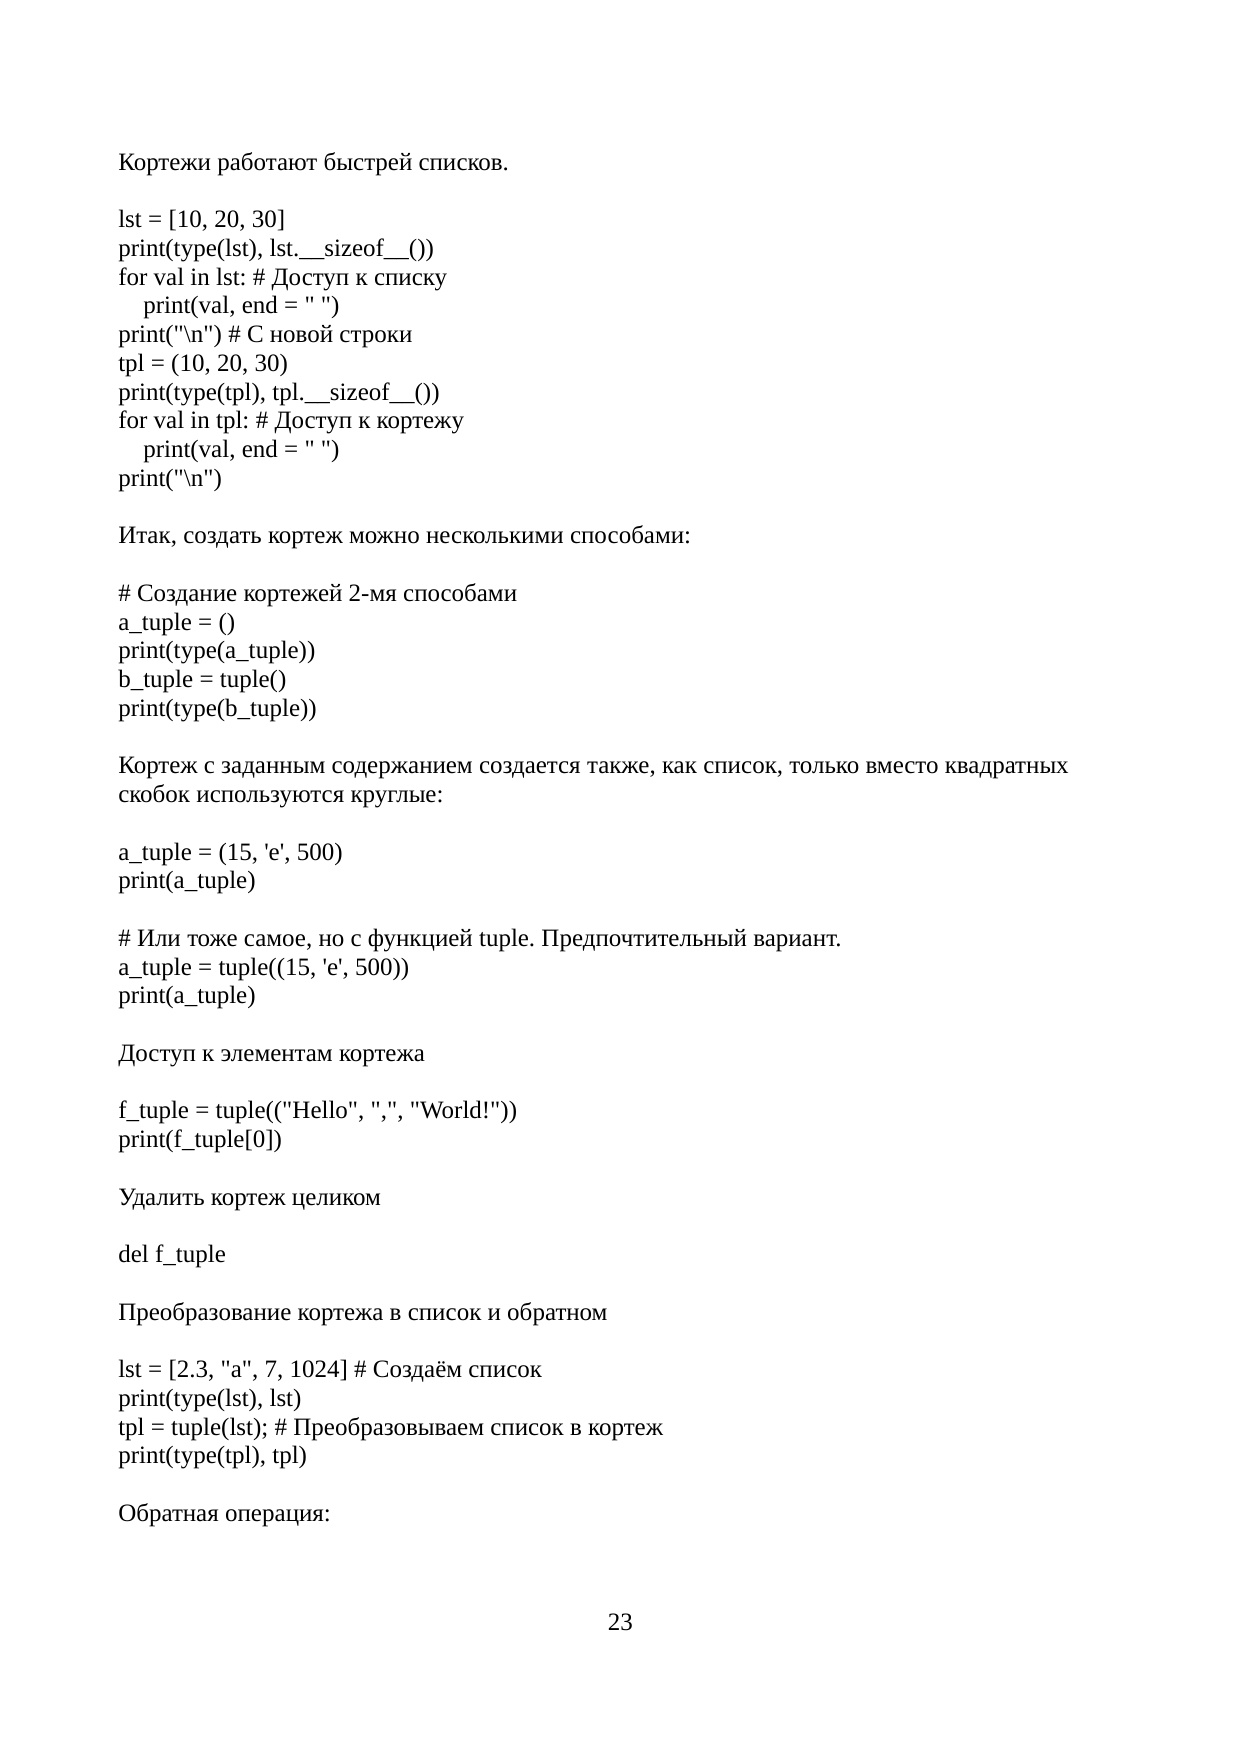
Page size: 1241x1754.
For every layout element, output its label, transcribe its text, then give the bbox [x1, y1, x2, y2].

text Преобразование кортежа в список и обратном [118, 1297, 1122, 1326]
text Итак, создать кортеж можно несколькими способами: [118, 521, 1122, 549]
text print(f_tuple[0]) [118, 1124, 1122, 1153]
text print("\n") [118, 463, 1122, 492]
text b_tuple = tuple() [118, 664, 1122, 693]
text print(type(lst), lst) [118, 1383, 1122, 1412]
text lst = [2.3, "a", 7, 1024] # Создаём список [118, 1354, 1122, 1383]
text lst = [10, 20, 30] [118, 204, 1122, 233]
text Удалить кортеж целиком [118, 1182, 1122, 1211]
text print(val, end = " ") [118, 434, 1122, 463]
text print(type(a_tuple)) [118, 636, 1122, 664]
text print(a_tuple) [118, 981, 1122, 1009]
text a_tuple = (15, 'e', 500) [118, 837, 1122, 866]
text del f_tuple [118, 1239, 1122, 1268]
text tpl = (10, 20, 30) [118, 348, 1122, 377]
text print(type(tpl), tpl.__sizeof__()) [118, 377, 1122, 406]
text for val in tpl: # Доступ к кортежу [118, 406, 1122, 434]
text Обратная операция: [118, 1498, 1122, 1527]
text # Или тоже самое, но с функцией tuple. Предпочтительный вариант. [118, 923, 1122, 952]
text Кортежи работают быстрей списков. [118, 147, 1122, 176]
text for val in lst: # Доступ к списку [118, 262, 1122, 291]
text print(type(tpl), tpl) [118, 1441, 1122, 1469]
text tpl = tuple(lst); # Преобразовываем список в кортеж [118, 1412, 1122, 1441]
text print("\n") # С новой строки [118, 319, 1122, 348]
text # Создание кортежей 2-мя способами [118, 578, 1122, 607]
text Кортеж с заданным содержанием создается также, как список, только вместо квадратных скобок используются круглые: [118, 751, 1122, 808]
text print(a_tuple) [118, 866, 1122, 894]
text Доступ к элементам кортежа [118, 1038, 1122, 1067]
text print(type(b_tuple)) [118, 693, 1122, 722]
text print(val, end = " ") [118, 291, 1122, 319]
text f_tuple = tuple(("Hello", ",", "World!")) [118, 1096, 1122, 1124]
text a_tuple = tuple((15, 'e', 500)) [118, 952, 1122, 981]
text a_tuple = () [118, 607, 1122, 636]
text print(type(lst), lst.__sizeof__()) [118, 233, 1122, 262]
